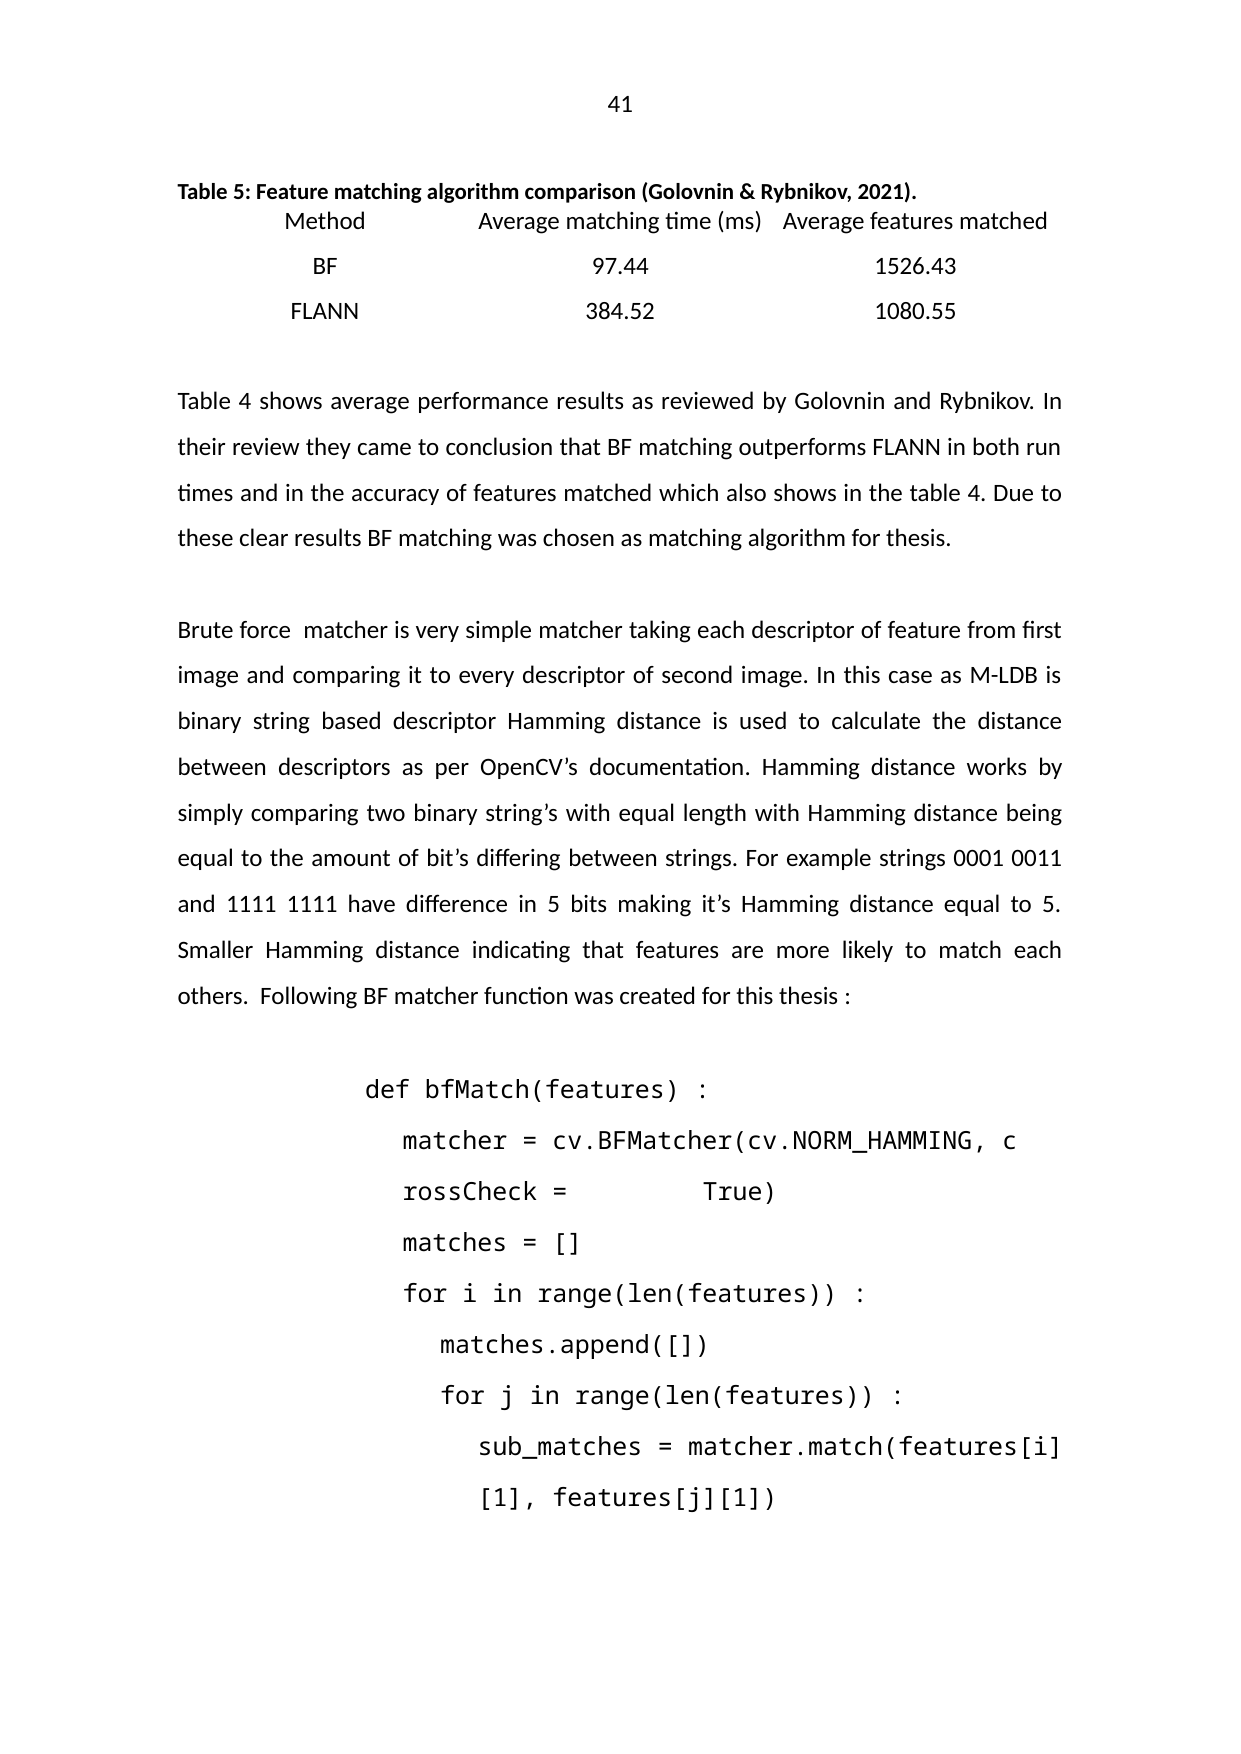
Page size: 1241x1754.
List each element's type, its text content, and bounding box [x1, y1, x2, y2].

text matches = [] [177, 1224, 1063, 1258]
table_cell BF [177, 250, 472, 295]
text matches.append([]) [177, 1326, 1063, 1361]
table_header Method [177, 205, 472, 250]
table_cell 384.52 [473, 295, 768, 339]
text Table 5: Feature matching algorithm comparison (Golovnin & Rybnikov, 2021). [177, 177, 1063, 205]
text Brute force matcher is very simple matcher taking each descriptor of feature from first image and comparing it to every descriptor of second image. In this case as M-LDB is binary string based descriptor Hamming distance is used to calculate the distance between descriptors as per OpenCV’s documentation. Hamming distance works by simply comparing two binary string’s with equal length with Hamming distance being equal to the amount of bit’s differing between strings. For example strings 0001 0011 and 1111 1111 have difference in 5 bits making it’s Hamming distance equal to 5. Smaller Hamming distance indicating that features are more likely to match each others. Following BF matcher function was created for this thesis : [177, 614, 1063, 1010]
text for j in range(len(features)) : [177, 1377, 1063, 1412]
table_cell 1526.43 [768, 250, 1063, 295]
text sub_matches = matcher.match(features[i] [1], features[j][1]) [177, 1428, 1063, 1514]
text matcher = cv.BFMatcher(cv.NORM_HAMMING, c rossCheck = True) [177, 1122, 1063, 1207]
table_header Average matching time (ms) [473, 205, 768, 250]
text Table 4 shows average performance results as reviewed by Golovnin and Rybnikov. In their review they came to conclusion that BF matching outperforms FLANN in both run times and in the accuracy of features matched which also shows in the table 4. Due to these clear results BF matching was chosen as matching algorithm for thesis. [177, 385, 1063, 553]
table_cell FLANN [177, 295, 472, 339]
table_cell 97.44 [473, 250, 768, 295]
text def bfMatch(features) : [177, 1071, 1063, 1105]
table_cell 1080.55 [768, 295, 1063, 339]
text for i in range(len(features)) : [177, 1275, 1063, 1309]
table_header Average features matched [768, 205, 1063, 250]
